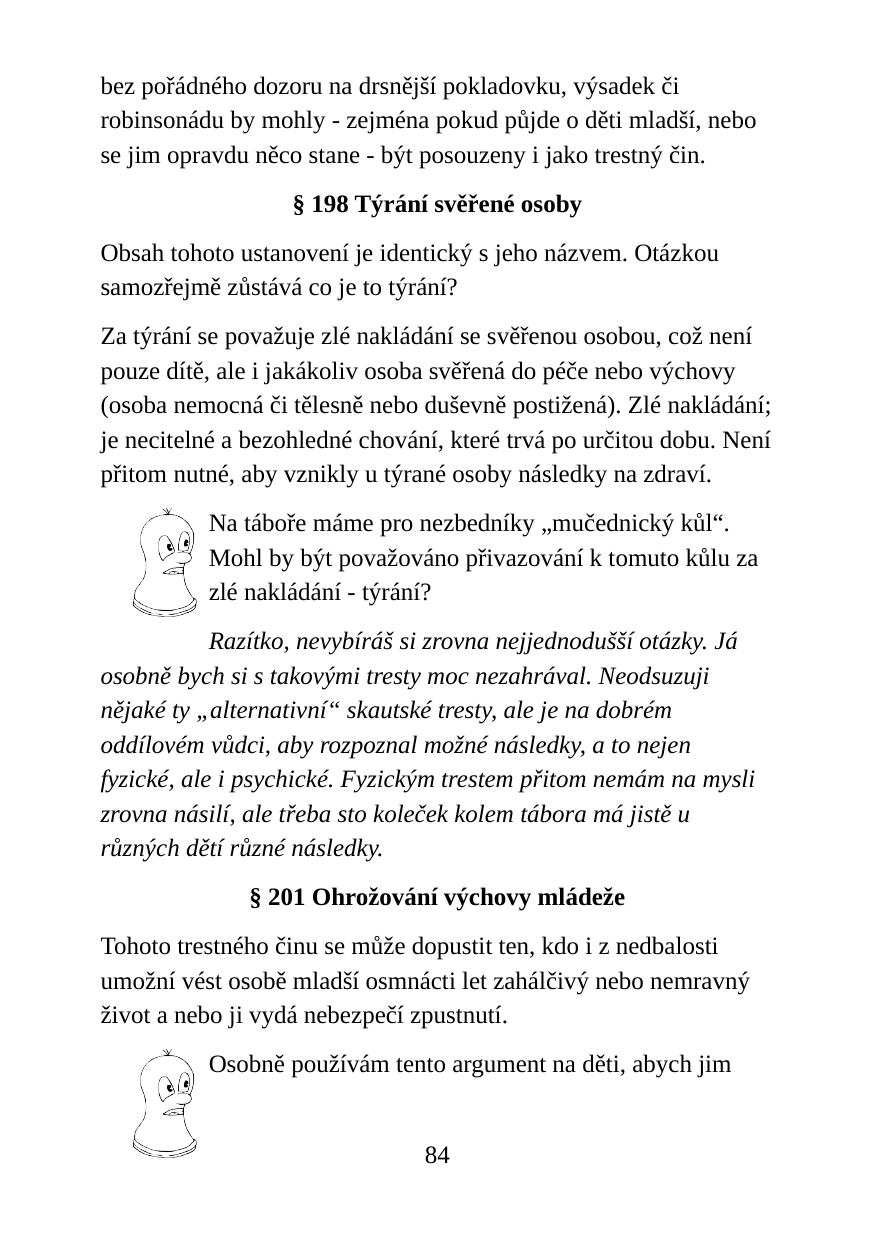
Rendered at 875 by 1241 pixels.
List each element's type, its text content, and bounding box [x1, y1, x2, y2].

picture [133, 508, 197, 617]
text Osobně používám tento argument na děti, abych jim [197, 1049, 774, 1078]
text § 198 Týrání svěřené osoby [100, 189, 774, 218]
text bez pořádného dozoru na drsnější pokladovku, výsadek či robinsonádu by mohly - zejména pokud půjde o děti mladší, nebo se jim opravdu něco stane - být posouzeny i jako trestný čin. [100, 71, 774, 168]
text § 201 Ohrožování výchovy mládeže [100, 882, 774, 911]
text Tohoto trestného činu se může dopustit ten, kdo i z nedbalosti umožní vést osobě mladší osmnácti let zahálčivý nebo nemravný život a nebo ji vydá nebezpečí zpustnutí. [100, 931, 774, 1029]
text Razítko, nevybíráš si zrovna nejjednodušší otázky. Já osobně bych si s takovými tresty moc nezahrával. Neodsuzuji nějaké ty „alternativní“ skautské tresty, ale je na dobrém oddílovém vůdci, aby rozpoznal možné následky, a to nejen fyzické, ale i psychické. Fyzickým trestem přitom nemám na mysli zrovna násilí, ale třeba sto koleček kolem tábora má jistě u různých dětí různé následky. [100, 626, 774, 862]
picture [133, 1049, 197, 1158]
text [100, 508, 133, 606]
text Na táboře máme pro nezbedníky „mučednický kůl“. Mohl by být považováno přivazování k tomuto kůlu za zlé nakládání - týrání? [197, 508, 774, 606]
text Obsah tohoto ustanovení je identický s jeho názvem. Otázkou samozřejmě zůstává co je to týrání? [100, 238, 774, 301]
text Za týrání se považuje zlé nakládání se svěřenou osobou, což není pouze dítě, ale i jakákoliv osoba svěřená do péče nebo výchovy (osoba nemocná či tělesně nebo duševně postižená). Zlé nakládání; je necitelné a bezohledné chování, které trvá po určitou dobu. Není přitom nutné, aby vznikly u týrané osoby následky na zdraví. [100, 321, 774, 488]
